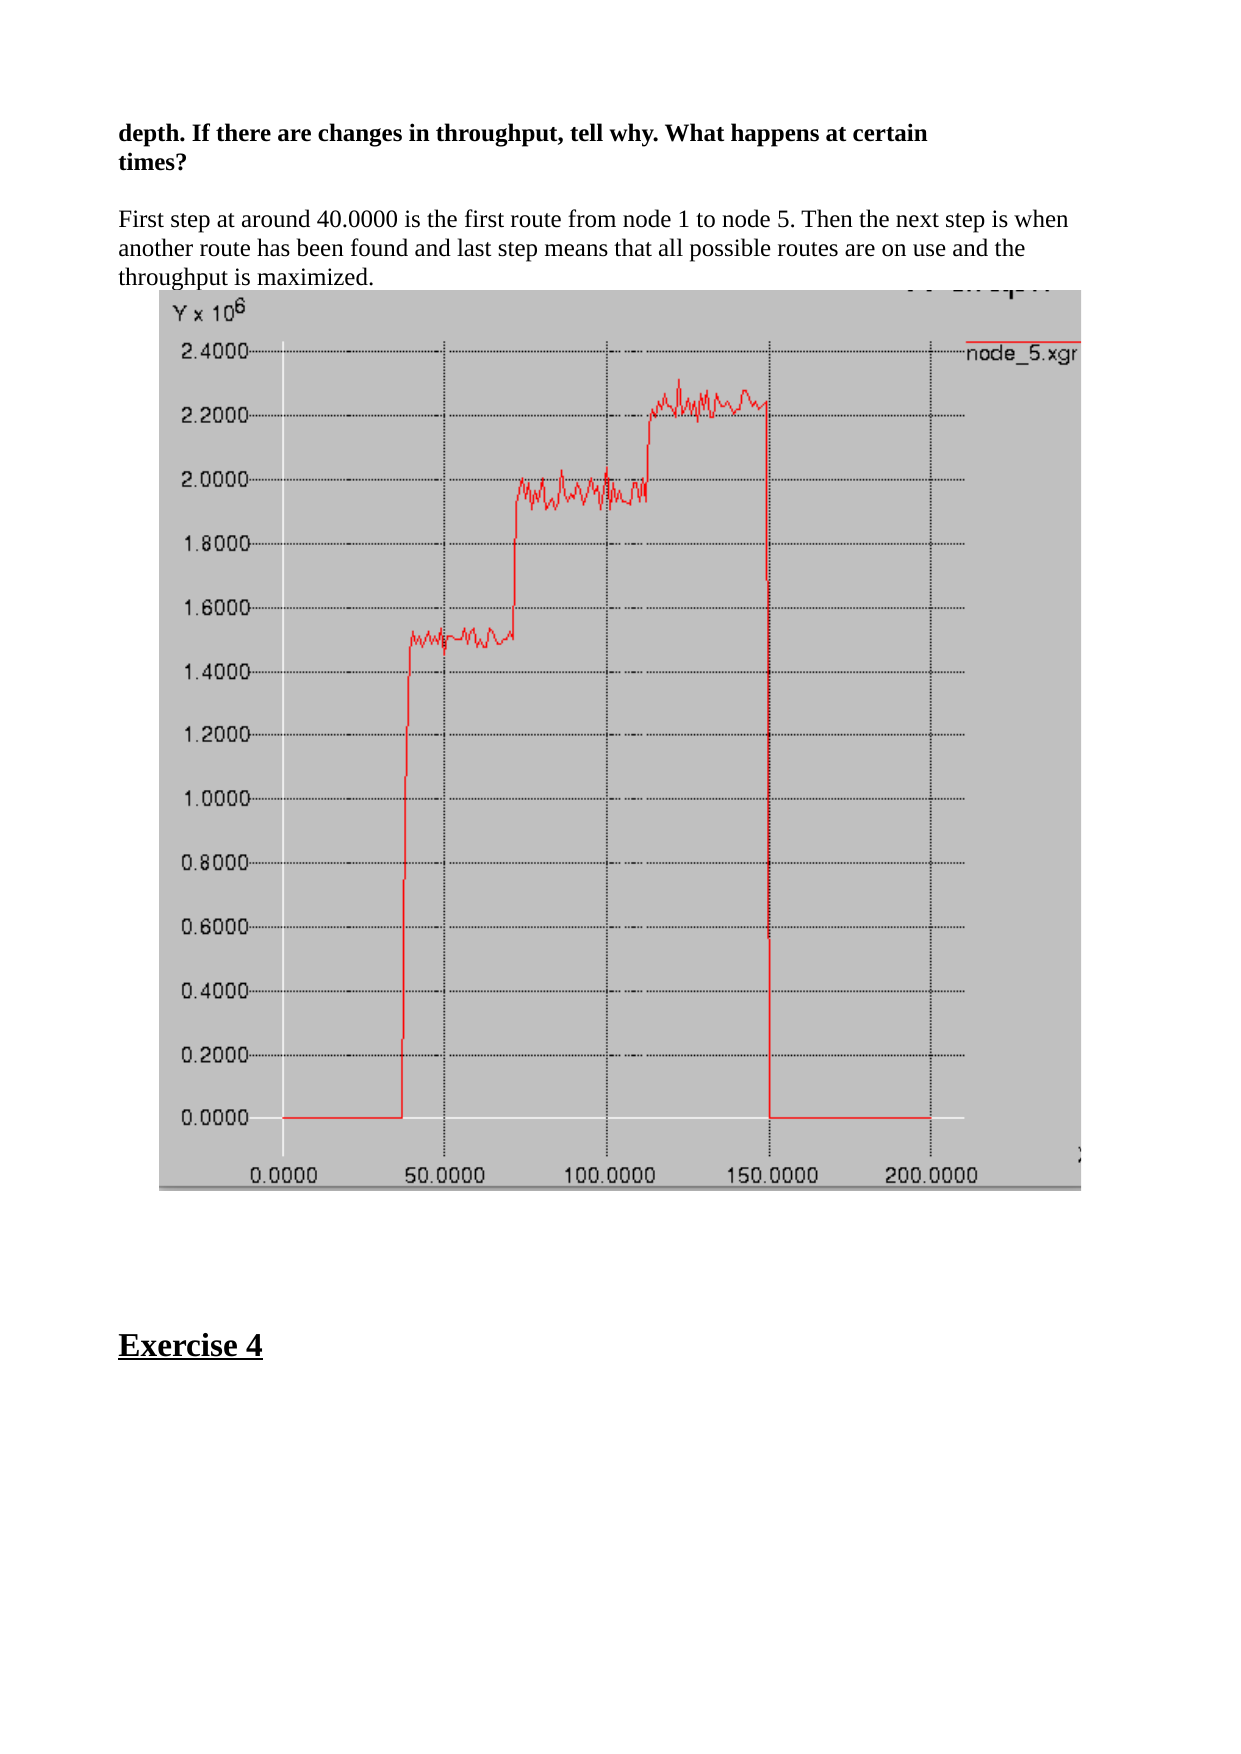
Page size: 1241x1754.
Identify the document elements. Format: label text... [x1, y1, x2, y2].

text times? [118, 147, 1122, 176]
text First step at around 40.0000 is the first route from node 1 to node 5. Then the next step is when another route has been found and last step means that all possible routes are on use and the throughput is maximized. [118, 204, 1122, 291]
picture [159, 290, 1082, 1191]
text depth. If there are changes in throughput, tell why. What happens at certain [118, 118, 1122, 147]
text Exercise 4 [118, 1325, 1122, 1363]
